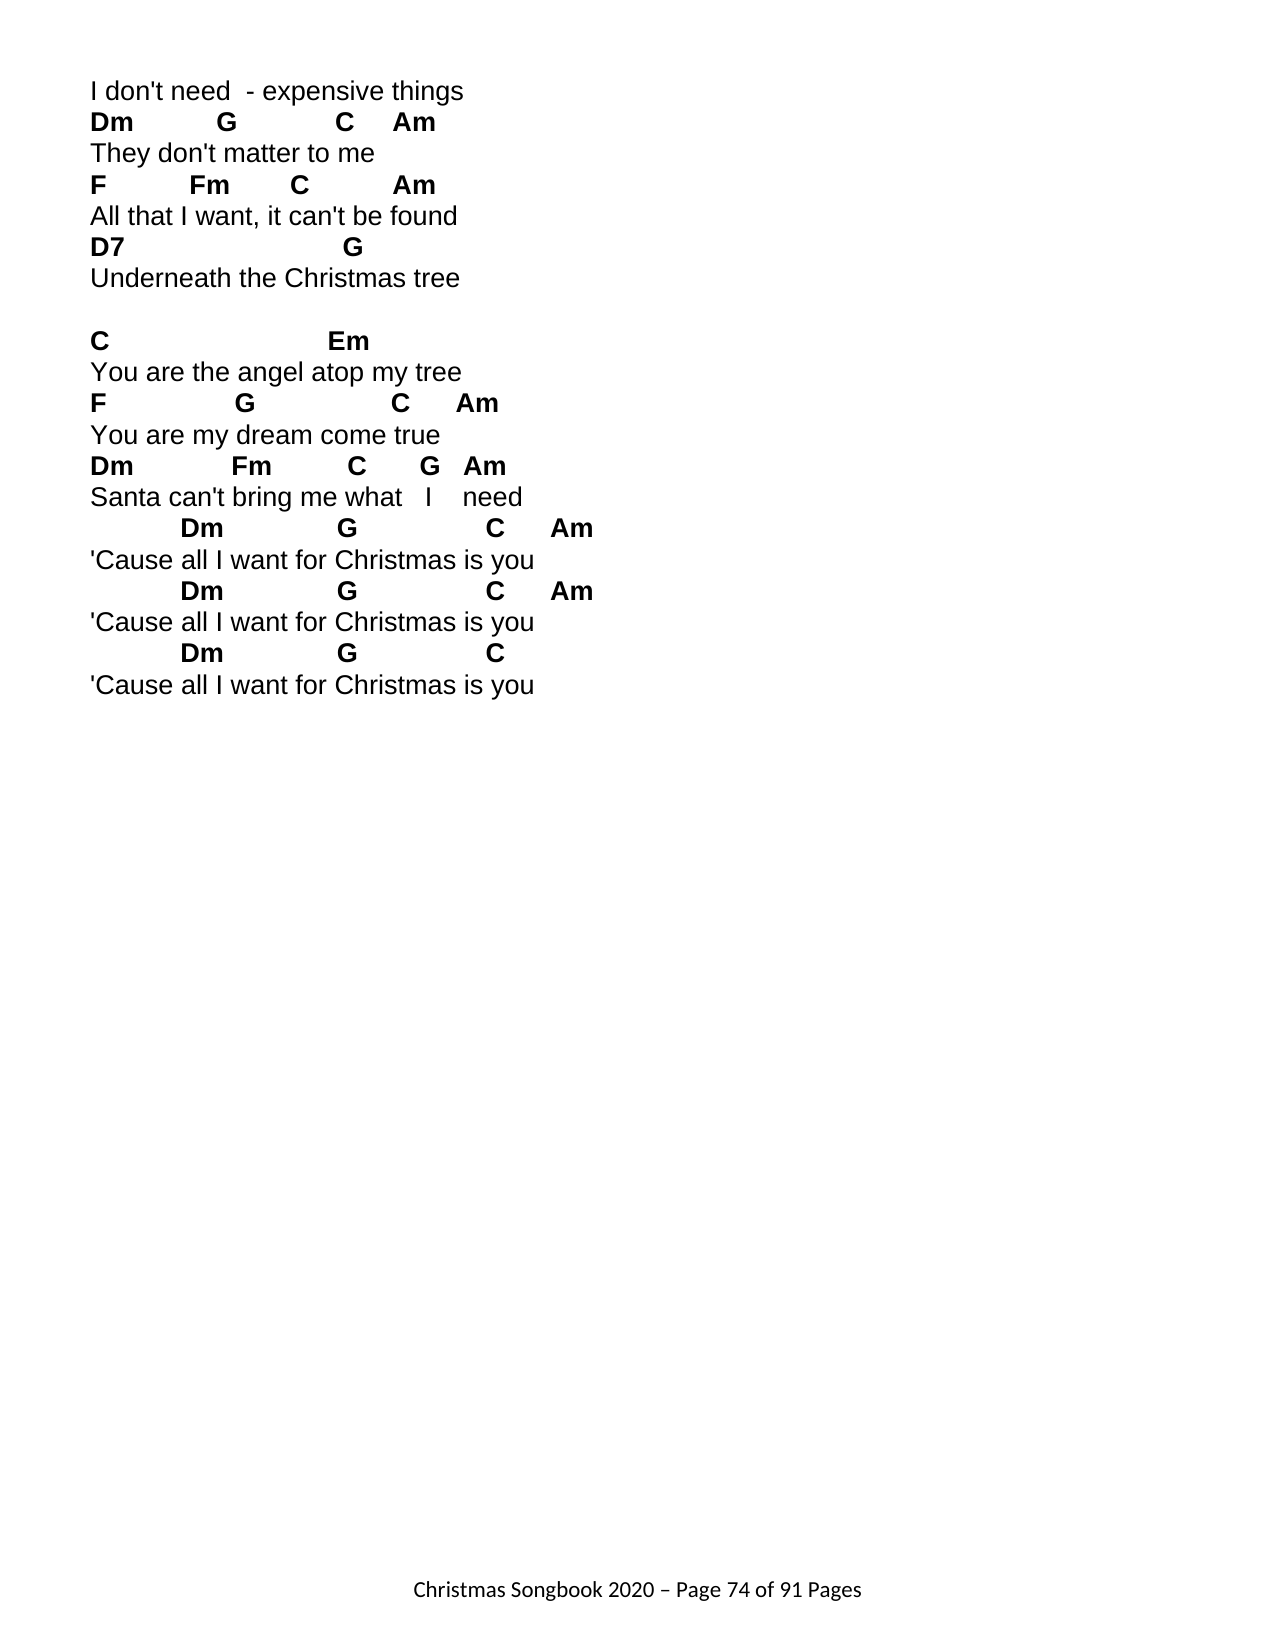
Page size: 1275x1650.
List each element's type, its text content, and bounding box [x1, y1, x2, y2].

text Dm G C Am [90, 575, 1185, 606]
text D7 G [90, 231, 1185, 262]
text They don't matter to me [90, 137, 1185, 169]
text You are the angel atop my tree [90, 356, 1185, 387]
text Underneath the Christmas tree [90, 262, 1185, 294]
text Santa can't bring me what I need [90, 481, 1185, 512]
text 'Cause all I want for Christmas is you [90, 606, 1185, 637]
text F G C Am [90, 387, 1185, 419]
text I don't need - expensive things [90, 75, 1185, 106]
text All that I want, it can't be found [90, 200, 1185, 231]
text F Fm C Am [90, 169, 1185, 200]
text Dm Fm C G Am [90, 450, 1185, 481]
text Dm G C [90, 637, 1185, 669]
text 'Cause all I want for Christmas is you [90, 544, 1185, 575]
text You are my dream come true [90, 419, 1185, 450]
text Dm G C Am [90, 106, 1185, 137]
text C Em [90, 325, 1185, 356]
text 'Cause all I want for Christmas is you [90, 669, 1185, 700]
text Dm G C Am [90, 512, 1185, 544]
